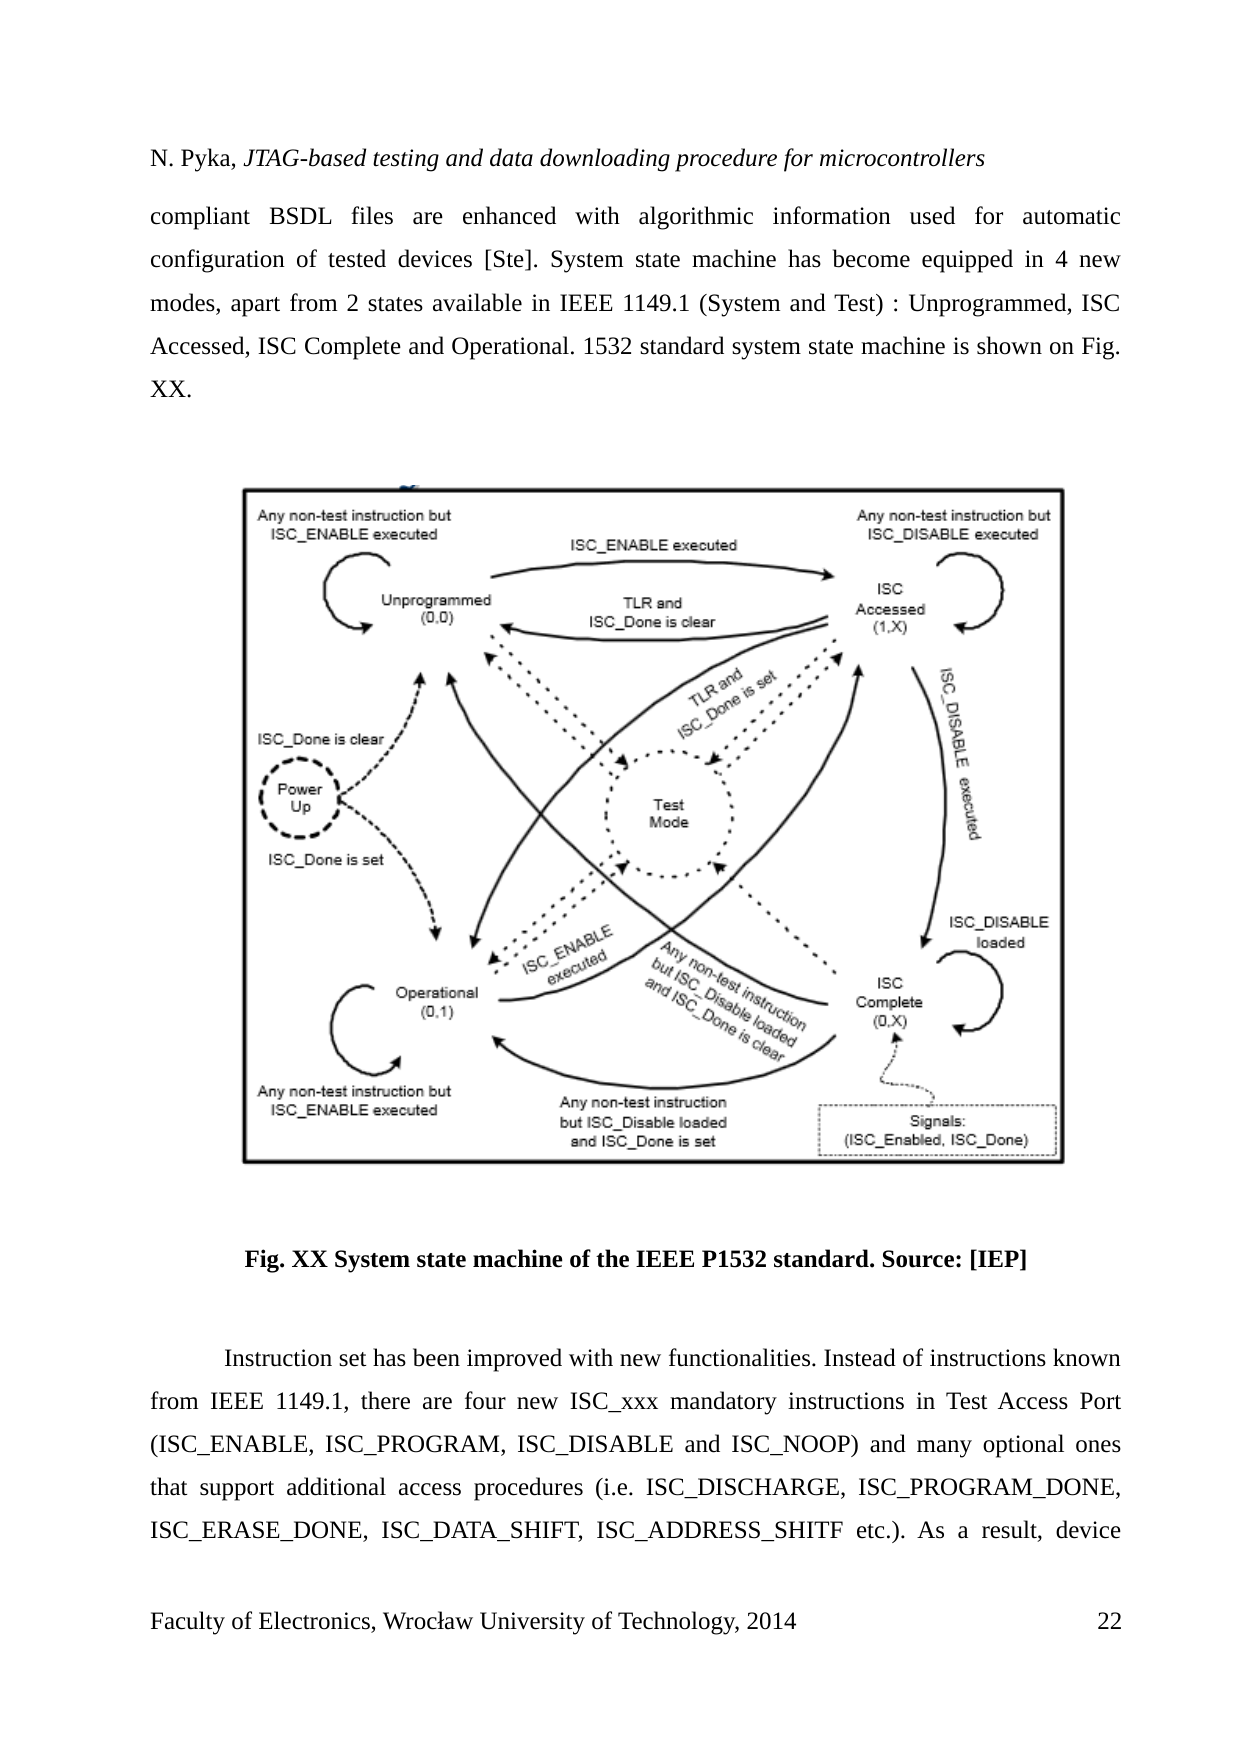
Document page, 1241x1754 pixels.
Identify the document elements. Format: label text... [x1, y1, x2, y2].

text compliant BSDL files are enhanced with algorithmic information used for automatic configuration of tested devices [Ste]. System state machine has become equipped in 4 new modes, apart from 2 states available in IEEE 1149.1 (System and Test) : Unprogrammed, ISC Accessed, ISC Complete and Operational. 1532 standard system state machine is shown on Fig. XX. [150, 201, 1122, 403]
text Instruction set has been improved with new functionalities. Instead of instructions known from IEEE 1149.1, there are four new ISC_xxx mandatory instructions in Test Access Port (ISC_ENABLE, ISC_PROGRAM, ISC_DISABLE and ISC_NOOP) and many optional ones that support additional access procedures (i.e. ISC_DISCHARGE, ISC_PROGRAM_DONE, ISC_ERASE_DONE, ISC_DATA_SHIFT, ISC_ADDRESS_SHITF etc.). As a result, device [150, 1343, 1122, 1544]
text Fig. XX System state machine of the IEEE P1532 standard. Source: [IEP] [150, 1244, 1122, 1273]
picture [193, 485, 1079, 1175]
